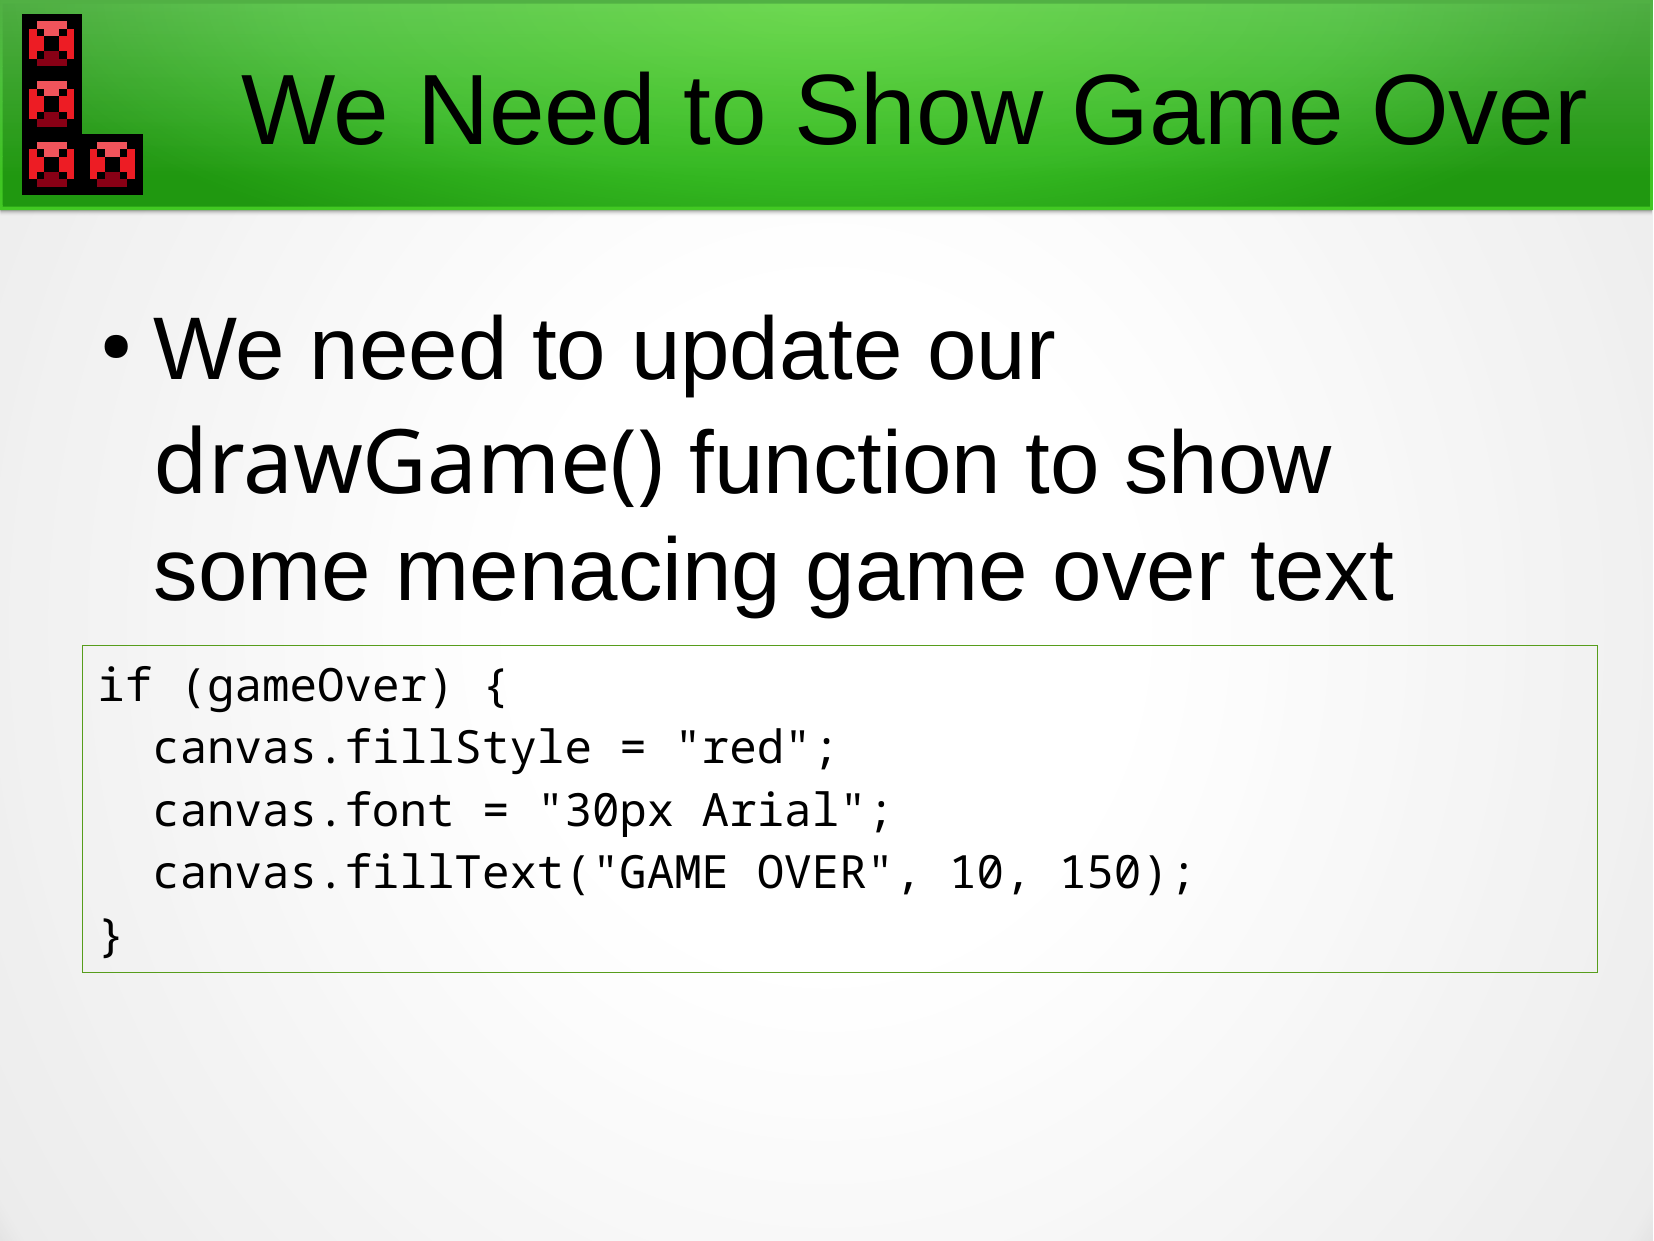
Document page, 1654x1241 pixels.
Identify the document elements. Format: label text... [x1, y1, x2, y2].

picture [22, 14, 143, 195]
list We need to update our drawGame() function to show some menacing game over text [82, 299, 1576, 645]
title We Need to Show Game Over [195, 30, 1636, 190]
text_box if (gameOver) { canvas.fillStyle = "red"; canvas.font = "30px Arial"; canvas.fillText("GAME OVER", 10, 150); } [82, 645, 1598, 931]
